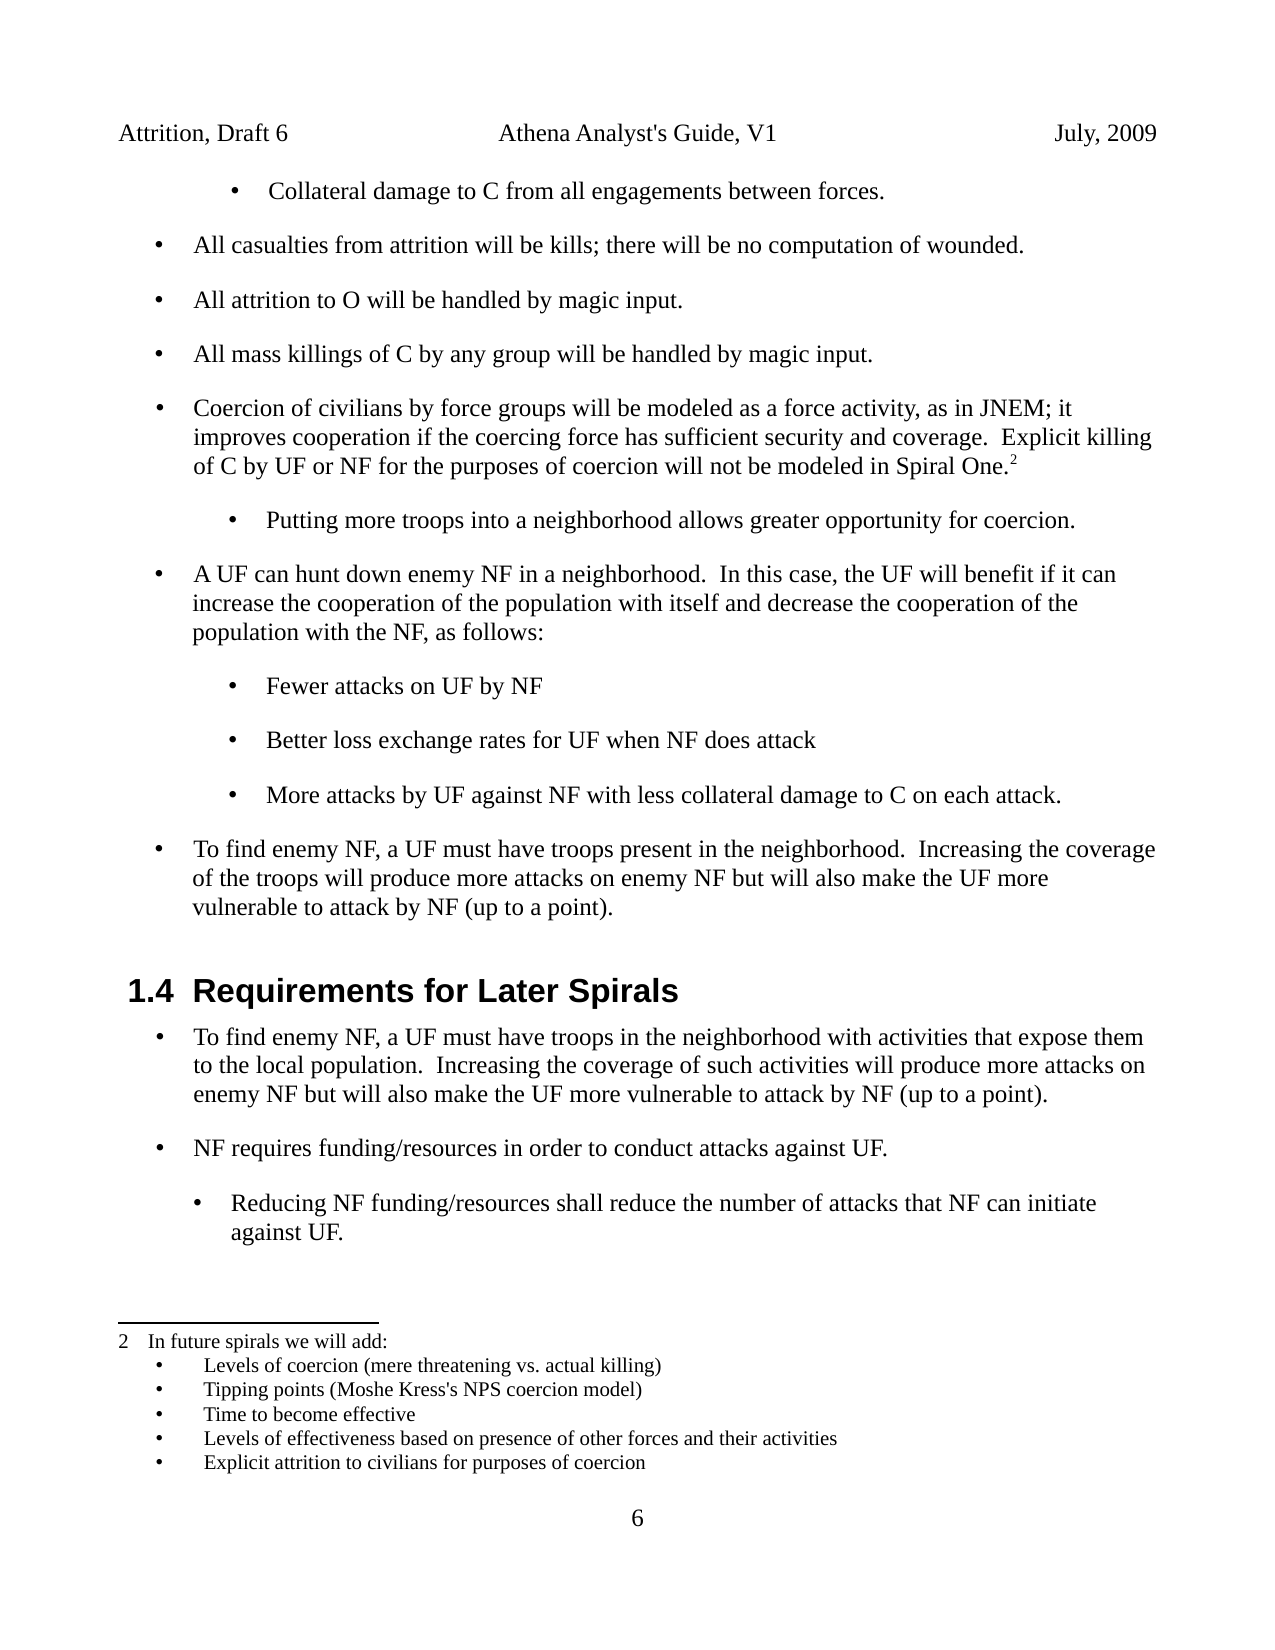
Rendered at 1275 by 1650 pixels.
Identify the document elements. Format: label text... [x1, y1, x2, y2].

list Fewer attacks on UF by NF [228, 671, 1157, 700]
list Levels of coercion (mere threatening vs. actual killing) [156, 1353, 1157, 1377]
list More attacks by UF against NF with less collateral damage to C on each attack. [228, 780, 1157, 808]
subtitle Requirements for Later Spirals [118, 971, 1157, 1009]
list Levels of effectiveness based on presence of other forces and their activities [156, 1426, 1157, 1449]
list Tipping points (Moshe Kress's NPS coercion model) [156, 1377, 1157, 1401]
list NF requires funding/resources in order to conduct attacks against UF. [156, 1133, 1157, 1162]
list To find enemy NF, a UF must have troops present in the neighborhood. Increasing the coverage of the troops will produce more attacks on enemy NF but will also make the UF more vulnerable to attack by NF (up to a point). [154, 834, 1157, 920]
list Better loss exchange rates for UF when NF does attack [228, 726, 1157, 754]
list In future spirals we will add: [118, 1329, 1157, 1353]
list All mass killings of C by any group will be handled by magic input. [154, 339, 1157, 368]
list Explicit attrition to civilians for purposes of coercion [156, 1449, 1157, 1474]
list All attrition to O will be handled by magic input. [154, 285, 1157, 314]
list Time to become effective [156, 1401, 1157, 1426]
list To find enemy NF, a UF must have troops in the neighborhood with activities that expose them to the local population. Increasing the coverage of such activities will produce more attacks on enemy NF but will also make the UF more vulnerable to attack by NF (up to a point). [156, 1022, 1157, 1108]
list A UF can hunt down enemy NF in a neighborhood. In this case, the UF will benefit if it can increase the cooperation of the population with itself and decrease the cooperation of the population with the NF, as follows: [154, 559, 1157, 646]
list Collateral damage to C from all engagements between forces. [231, 176, 1157, 205]
list Coercion of civilians by force groups will be modeled as a force activity, as in JNEM; it improves cooperation if the coercing force has sufficient security and coverage. Explicit killing of C by UF or NF for the purposes of coercion will not be modeled in Spiral One. [156, 393, 1157, 480]
list All casualties from attrition will be kills; there will be no computation of wounded. [154, 231, 1157, 259]
list Putting more troops into a neighborhood allows greater opportunity for coercion. [228, 505, 1157, 534]
list Reducing NF funding/resources shall reduce the number of attacks that NF can initiate against UF. [193, 1188, 1157, 1245]
